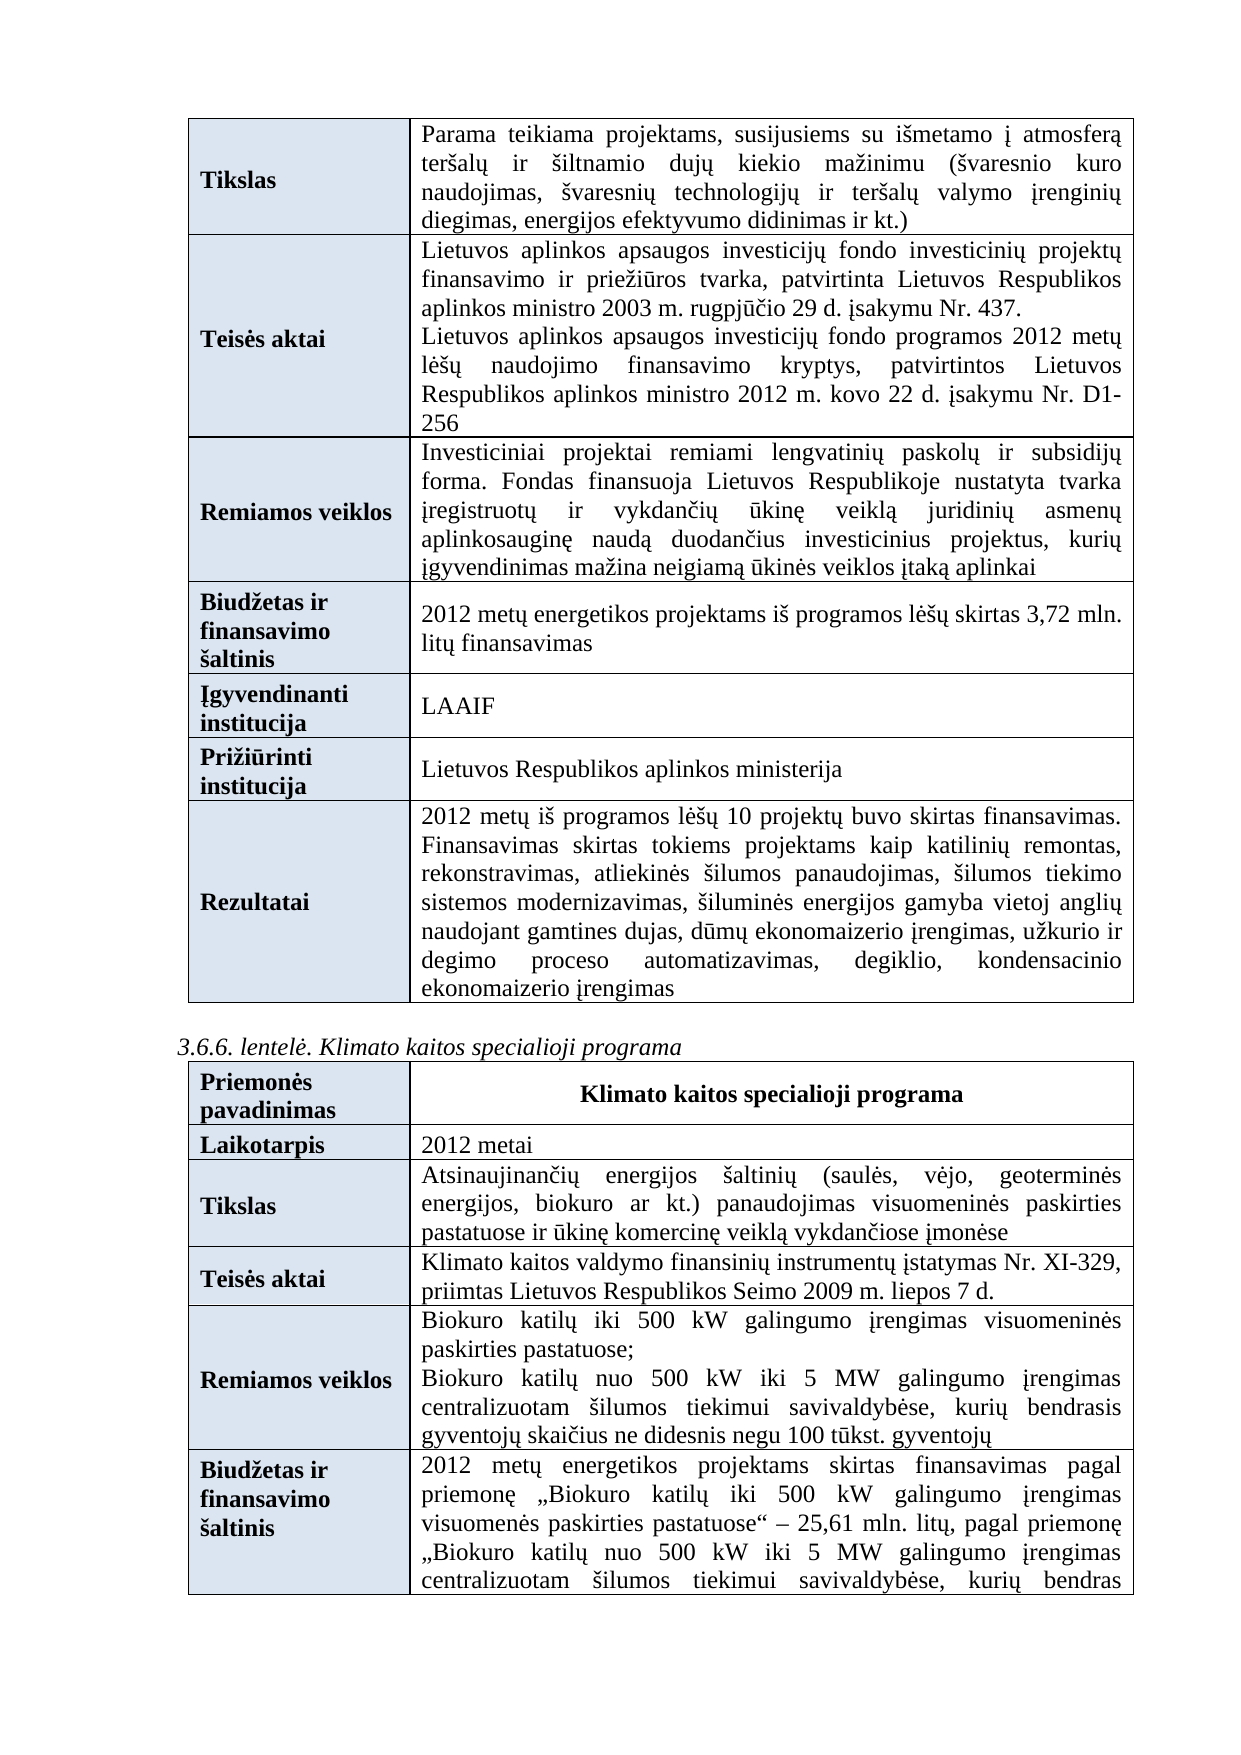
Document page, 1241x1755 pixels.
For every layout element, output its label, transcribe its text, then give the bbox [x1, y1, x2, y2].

table_cell Lietuvos aplinkos apsaugos investicijų fondo investicinių projektų finansavimo ir priežiūros tvarka, patvirtinta Lietuvos Respublikos aplinkos ministro 2003 m. rugpjūčio 29 d. įsakymu Nr. 437. Lietuvos aplinkos apsaugos investicijų fondo programos 2012 metų lėšų naudojimo finansavimo kryptys, patvirtintos Lietuvos Respublikos aplinkos ministro 2012 m. kovo 22 d. įsakymu Nr. D1-256 [411, 235, 1133, 436]
table_cell Atsinaujinančių energijos šaltinių (saulės, vėjo, geoterminės energijos, biokuro ar kt.) panaudojimas visuomeninės paskirties pastatuose ir ūkinę komercinę veiklą vykdančiose įmonėse [411, 1160, 1133, 1246]
table_cell 2012 metų iš programos lėšų 10 projektų buvo skirtas finansavimas. Finansavimas skirtas tokiems projektams kaip katilinių remontas, rekonstravimas, atliekinės šilumos panaudojimas, šilumos tiekimo sistemos modernizavimas, šiluminės energijos gamyba vietoj anglių naudojant gamtines dujas, dūmų ekonomaizerio įrengimas, užkurio ir degimo proceso automatizavimas, degiklio, kondensacinio ekonomaizerio įrengimas [411, 801, 1133, 1002]
table_cell Klimato kaitos valdymo finansinių instrumentų įstatymas Nr. XI-329, priimtas Lietuvos Respublikos Seimo 2009 m. liepos 7 d. [411, 1247, 1133, 1304]
table_cell Laikotarpis [189, 1125, 409, 1159]
table_cell Tikslas [189, 119, 409, 234]
table_cell Investiciniai projektai remiami lengvatinių paskolų ir subsidijų forma. Fondas finansuoja Lietuvos Respublikoje nustatyta tvarka įregistruotų ir vykdančių ūkinę veiklą juridinių asmenų aplinkosauginę naudą duodančius investicinius projektus, kurių įgyvendinimas mažina neigiamą ūkinės veiklos įtaką aplinkai [411, 438, 1133, 581]
table_cell Teisės aktai [189, 235, 409, 436]
table_header Klimato kaitos specialioji programa [411, 1062, 1133, 1124]
table_cell Tikslas [189, 1160, 409, 1246]
table_cell Parama teikiama projektams, susijusiems su išmetamo į atmosferą teršalų ir šiltnamio dujų kiekio mažinimu (švaresnio kuro naudojimas, švaresnių technologijų ir teršalų valymo įrenginių diegimas, energijos efektyvumo didinimas ir kt.) [411, 119, 1133, 234]
table_cell 2012 metų energetikos projektams iš programos lėšų skirtas 3,72 mln. litų finansavimas [411, 582, 1133, 673]
table_cell Įgyvendinanti institucija [189, 674, 409, 737]
table_header Priemonės pavadinimas [189, 1062, 409, 1124]
table_cell Biudžetas ir finansavimo šaltinis [189, 582, 409, 673]
table_cell Lietuvos Respublikos aplinkos ministerija [411, 738, 1133, 800]
table_cell Remiamos veiklos [189, 1306, 409, 1449]
table_cell 2012 metai [411, 1125, 1133, 1159]
table_cell Prižiūrinti institucija [189, 738, 409, 800]
table_cell Remiamos veiklos [189, 438, 409, 581]
table_cell Teisės aktai [189, 1247, 409, 1304]
table_cell Rezultatai [189, 801, 409, 1002]
table_cell Biudžetas ir finansavimo šaltinis [189, 1450, 409, 1594]
table_cell LAAIF [411, 674, 1133, 737]
table_cell Biokuro katilų iki 500 kW galingumo įrengimas visuomeninės paskirties pastatuose; Biokuro katilų nuo 500 kW iki 5 MW galingumo įrengimas centralizuotam šilumos tiekimui savivaldybėse, kurių bendrasis gyventojų skaičius ne didesnis negu 100 tūkst. gyventojų [411, 1306, 1133, 1449]
table_cell 2012 metų energetikos projektams skirtas finansavimas pagal priemonę „Biokuro katilų iki 500 kW galingumo įrengimas visuomenės paskirties pastatuose“ – 25,61 mln. litų, pagal priemonę „Biokuro katilų nuo 500 kW iki 5 MW galingumo įrengimas centralizuotam šilumos tiekimui savivaldybėse, kurių bendras [411, 1450, 1133, 1594]
text 3.6.6. lentelė. Klimato kaitos specialioji programa [177, 1032, 1166, 1061]
